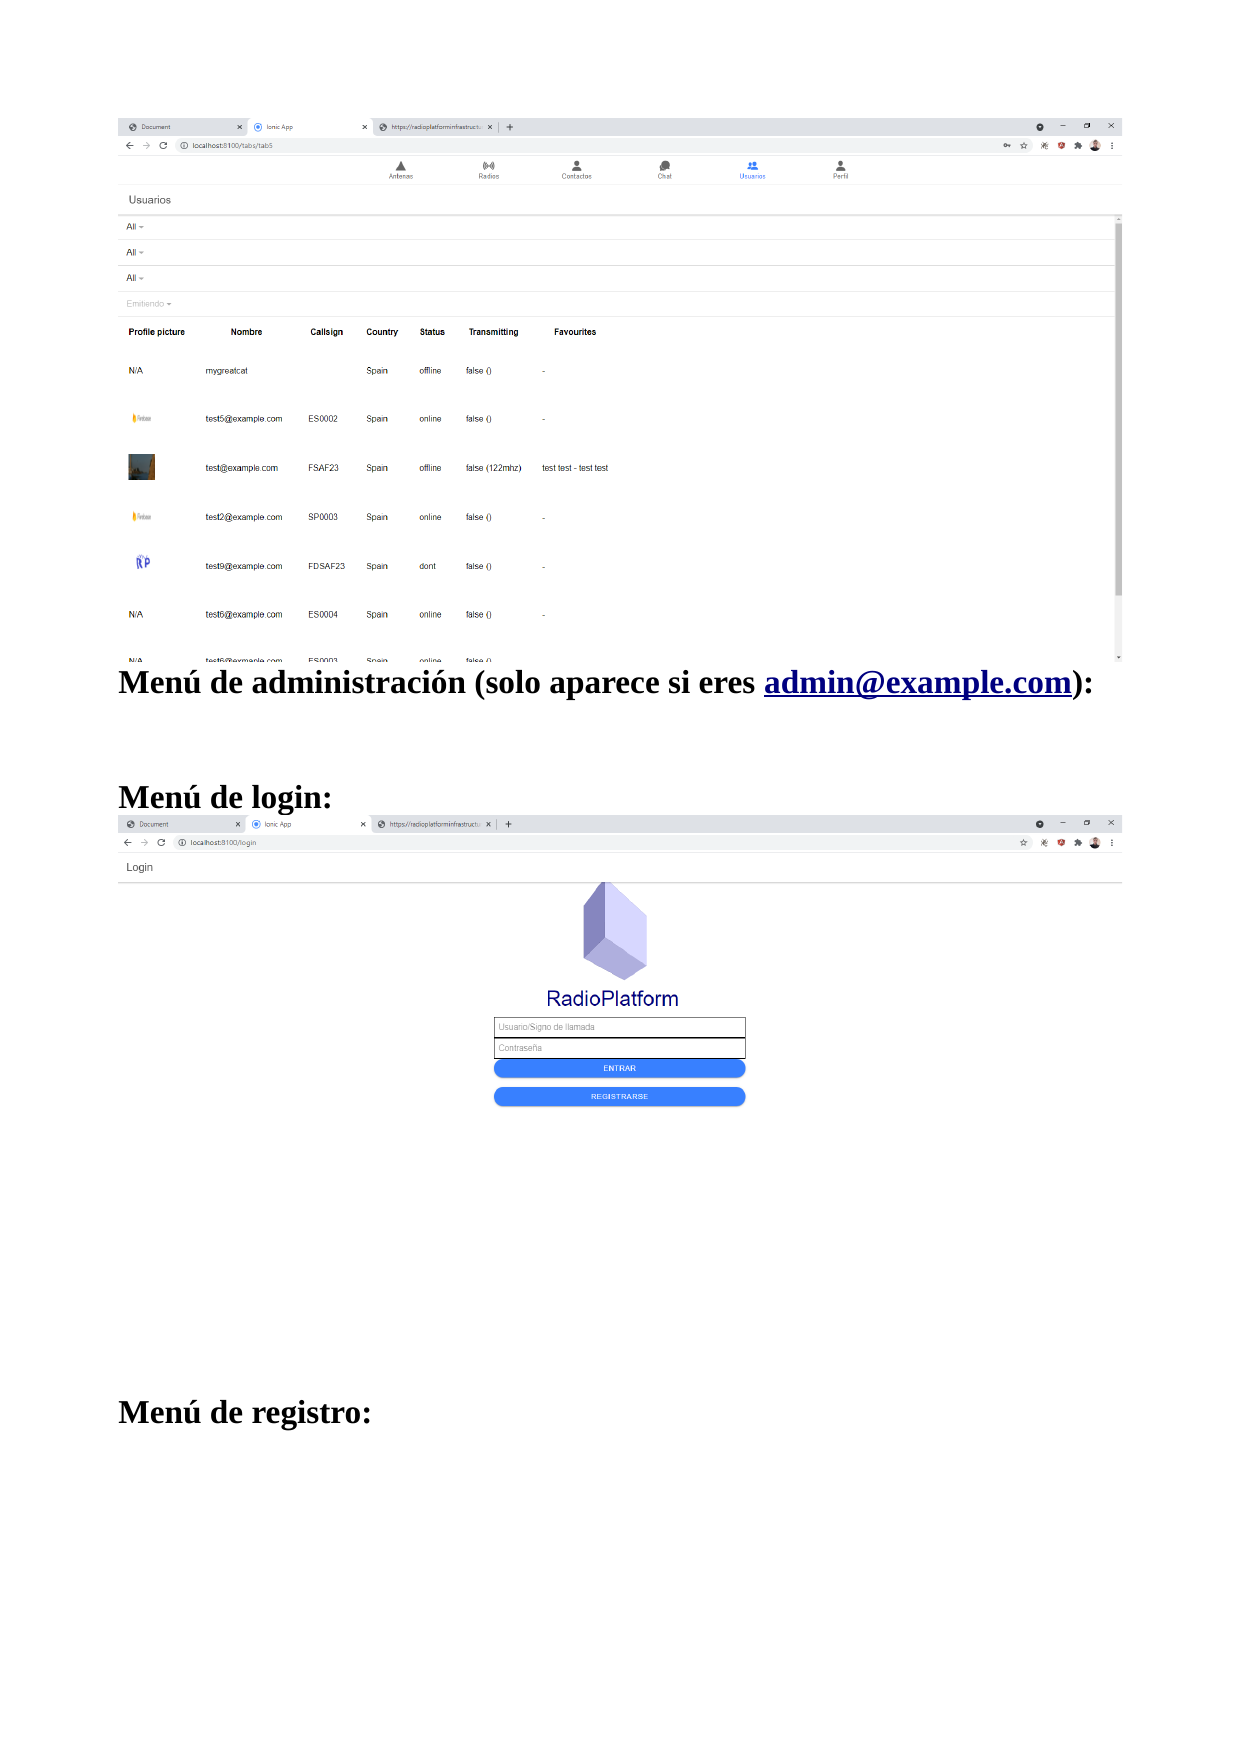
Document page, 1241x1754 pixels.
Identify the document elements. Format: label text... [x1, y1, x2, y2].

picture [118, 118, 1123, 662]
picture [118, 815, 1123, 1355]
text Menú de registro: [118, 1393, 1122, 1431]
text Menú de administración (solo aparece si eres admin@example.com): [118, 662, 1122, 700]
text Menú de login: [118, 777, 1122, 815]
